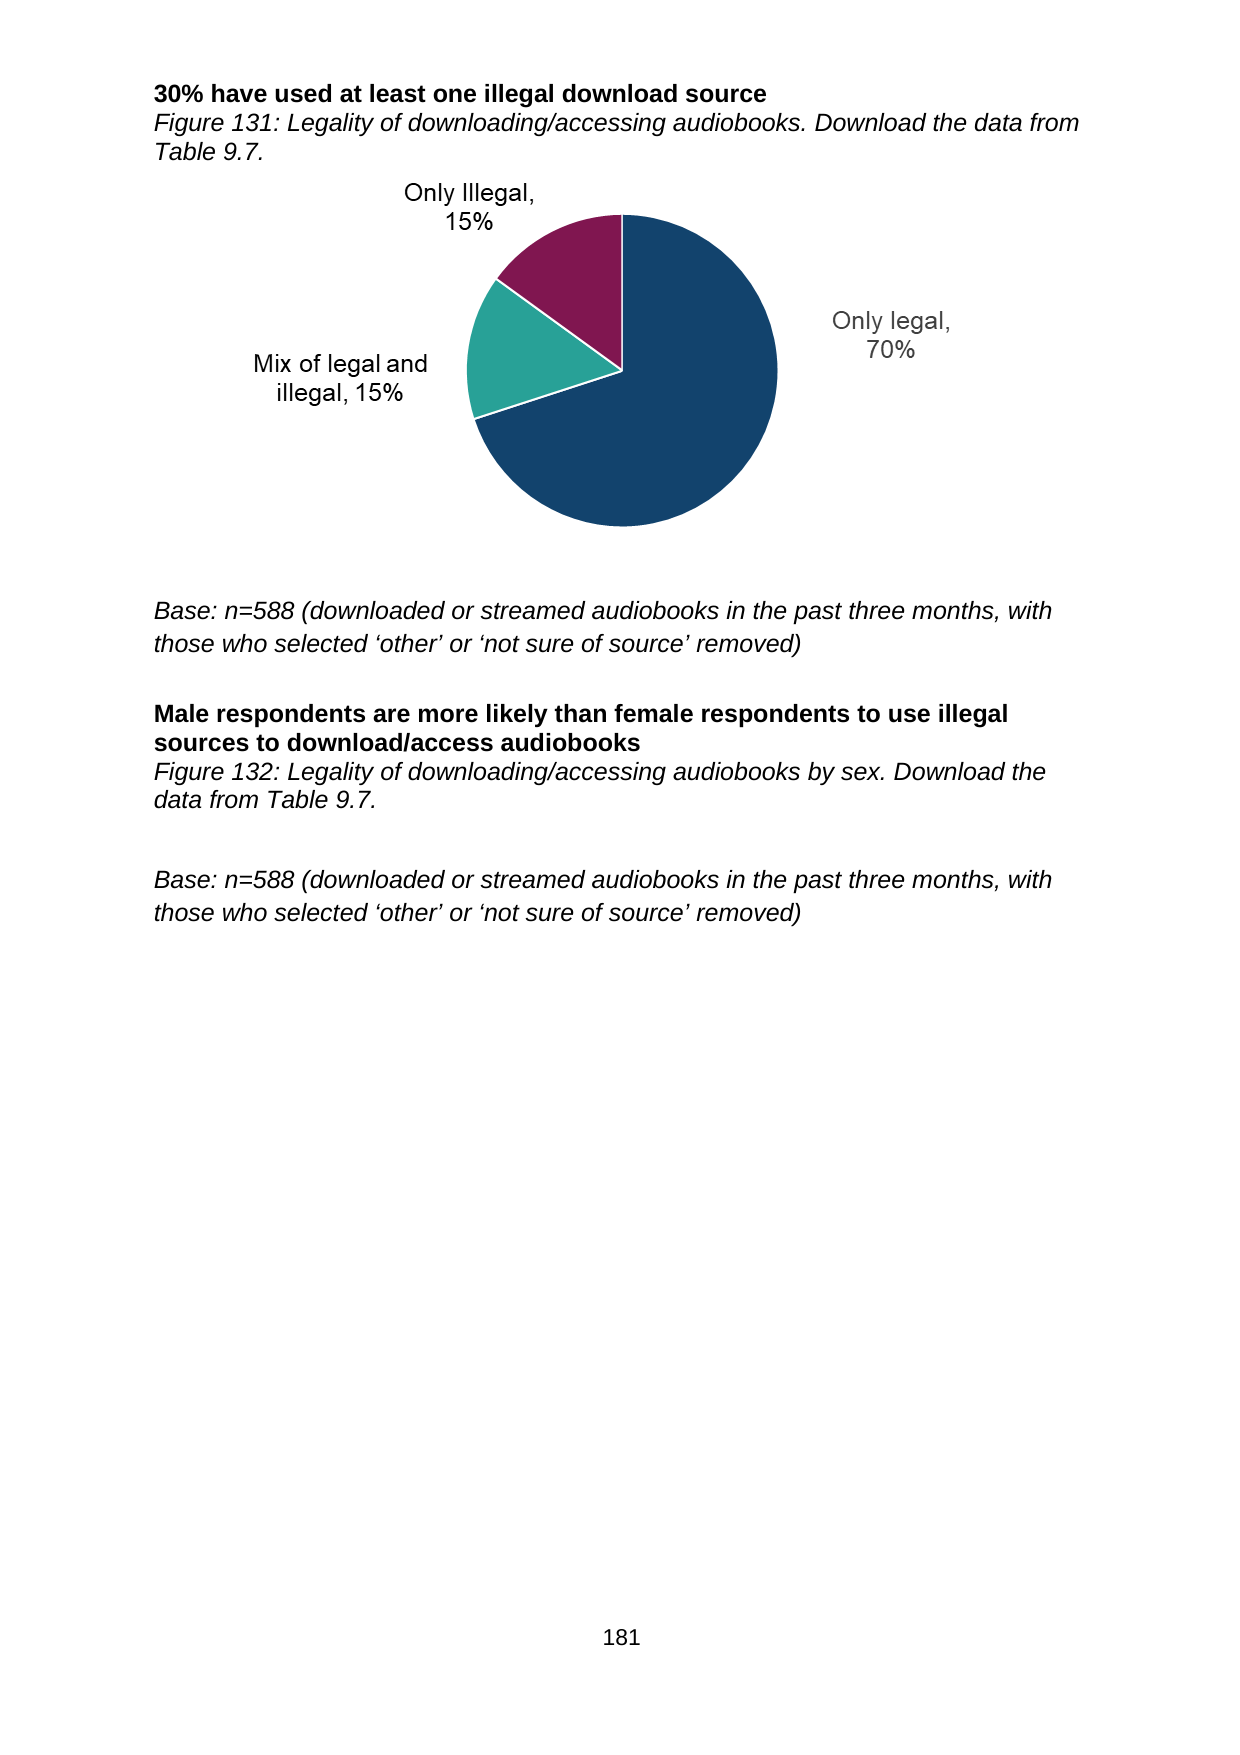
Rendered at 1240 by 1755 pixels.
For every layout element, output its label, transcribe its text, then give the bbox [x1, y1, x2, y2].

text Base: n=588 (downloaded or streamed audiobooks in the past three months, with those who selected ‘other’ or ‘not sure of source’ removed) [153, 865, 1089, 927]
subtitle 30% have used at least one illegal download source [153, 79, 1089, 108]
text Figure 132: Legality of downloading/accessing audiobooks by sex. Download the data from Table 9.7. [153, 757, 1089, 814]
subtitle Male respondents are more likely than female respondents to use illegal sources to download/access audiobooks [153, 699, 1089, 757]
text Base: n=588 (downloaded or streamed audiobooks in the past three months, with those who selected ‘other’ or ‘not sure of source’ removed) [153, 596, 1089, 658]
text Figure 131: Legality of downloading/accessing audiobooks. Download the data from Table 9.7. [153, 108, 1089, 165]
